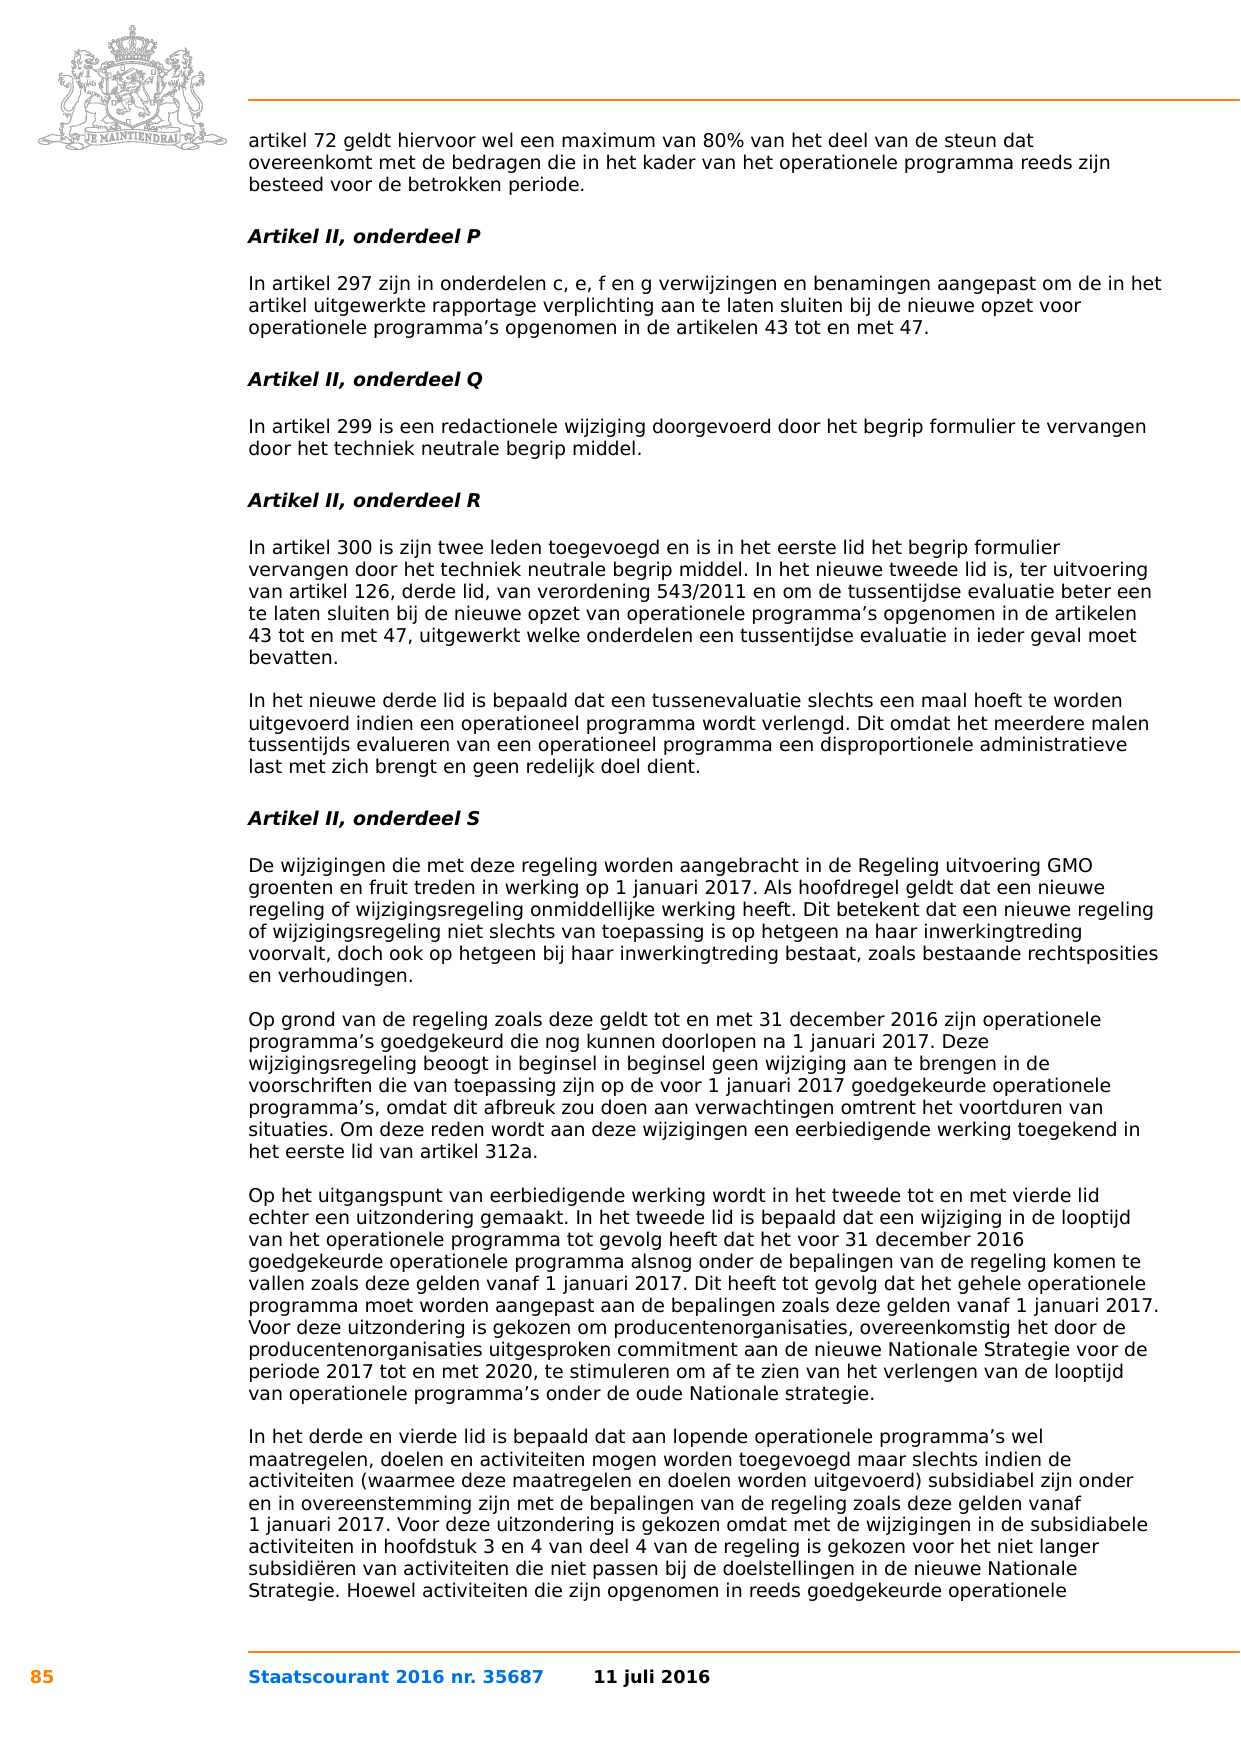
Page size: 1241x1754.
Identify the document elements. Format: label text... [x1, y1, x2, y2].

text Op grond van de regeling zoals deze geldt tot en met 31 december 2016 zijn operationele programma’s goedgekeurd die nog kunnen doorlopen na 1 januari 2017. Deze wijzigingsregeling beoogt in beginsel in beginsel geen wijziging aan te brengen in de voorschriften die van toepassing zijn op de voor 1 januari 2017 goedgekeurde operationele programma’s, omdat dit afbreuk zou doen aan verwachtingen omtrent het voortduren van situaties. Om deze reden wordt aan deze wijzigingen een eerbiedigende werking toegekend in het eerste lid van artikel 312a. [248, 1009, 1163, 1163]
text In artikel 300 is zijn twee leden toegevoegd en is in het eerste lid het begrip formulier vervangen door het techniek neutrale begrip middel. In het nieuwe tweede lid is, ter uitvoering van artikel 126, derde lid, van verordening 543/2011 en om de tussentijdse evaluatie beter een te laten sluiten bij de nieuwe opzet van operationele programma’s opgenomen in de artikelen 43 tot en met 47, uitgewerkt welke onderdelen een tussentijdse evaluatie in ieder geval moet bevatten. [248, 537, 1163, 668]
text In artikel 299 is een redactionele wijziging doorgevoerd door het begrip formulier te vervangen door het techniek neutrale begrip middel. [248, 416, 1163, 460]
text In het derde en vierde lid is bepaald dat aan lopende operationele programma’s wel maatregelen, doelen en activiteiten mogen worden toegevoegd maar slechts indien de activiteiten (waarmee deze maatregelen en doelen worden uitgevoerd) subsidiabel zijn onder en in overeenstemming zijn met de bepalingen van de regeling zoals deze gelden vanaf 1 januari 2017. Voor deze uitzondering is gekozen omdat met de wijzigingen in de subsidiabele activiteiten in hoofdstuk 3 en 4 van deel 4 van de regeling is gekozen voor het niet langer subsidiëren van activiteiten die niet passen bij de doelstellingen in de nieuwe Nationale Strategie. Hoewel activiteiten die zijn opgenomen in reeds goedgekeurde operationele [248, 1426, 1163, 1602]
text artikel 72 geldt hiervoor wel een maximum van 80% van het deel van de steun dat overeenkomt met de bedragen die in het kader van het operationele programma reeds zijn besteed voor de betrokken periode. [248, 130, 1163, 196]
text De wijzigingen die met deze regeling worden aangebracht in de Regeling uitvoering GMO groenten en fruit treden in werking op 1 januari 2017. Als hoofdregel geldt dat een nieuwe regeling of wijzigingsregeling onmiddellijke werking heeft. Dit betekent dat een nieuwe regeling of wijzigingsregeling niet slechts van toepassing is op hetgeen na haar inwerkingtreding voorvalt, doch ook op hetgeen bij haar inwerkingtreding bestaat, zoals bestaande rechtsposities en verhoudingen. [248, 855, 1163, 987]
picture [38, 25, 227, 150]
text Op het uitgangspunt van eerbiedigende werking wordt in het tweede tot en met vierde lid echter een uitzondering gemaakt. In het tweede lid is bepaald dat een wijziging in de looptijd van het operationele programma tot gevolg heeft dat het voor 31 december 2016 goedgekeurde operationele programma alsnog onder de bepalingen van de regeling komen te vallen zoals deze gelden vanaf 1 januari 2017. Dit heeft tot gevolg dat het gehele operationele programma moet worden aangepast aan de bepalingen zoals deze gelden vanaf 1 januari 2017. Voor deze uitzondering is gekozen om producentenorganisaties, overeenkomstig het door de producentenorganisaties uitgesproken commitment aan de nieuwe Nationale Strategie voor de periode 2017 tot en met 2020, te stimuleren om af te zien van het verlengen van de looptijd van operationele programma’s onder de oude Nationale strategie. [248, 1185, 1163, 1404]
subtitle Artikel II, onderdeel S [248, 808, 1163, 830]
subtitle Artikel II, onderdeel R [248, 490, 1163, 512]
text In het nieuwe derde lid is bepaald dat een tussenevaluatie slechts een maal hoeft te worden uitgevoerd indien een operationeel programma wordt verlengd. Dit omdat het meerdere malen tussentijds evalueren van een operationeel programma een disproportionele administratieve last met zich brengt en geen redelijk doel dient. [248, 690, 1163, 778]
subtitle Artikel II, onderdeel P [248, 226, 1163, 248]
subtitle Artikel II, onderdeel Q [248, 369, 1163, 391]
text In artikel 297 zijn in onderdelen c, e, f en g verwijzingen en benamingen aangepast om de in het artikel uitgewerkte rapportage verplichting aan te laten sluiten bij de nieuwe opzet voor operationele programma’s opgenomen in de artikelen 43 tot en met 47. [248, 273, 1163, 339]
